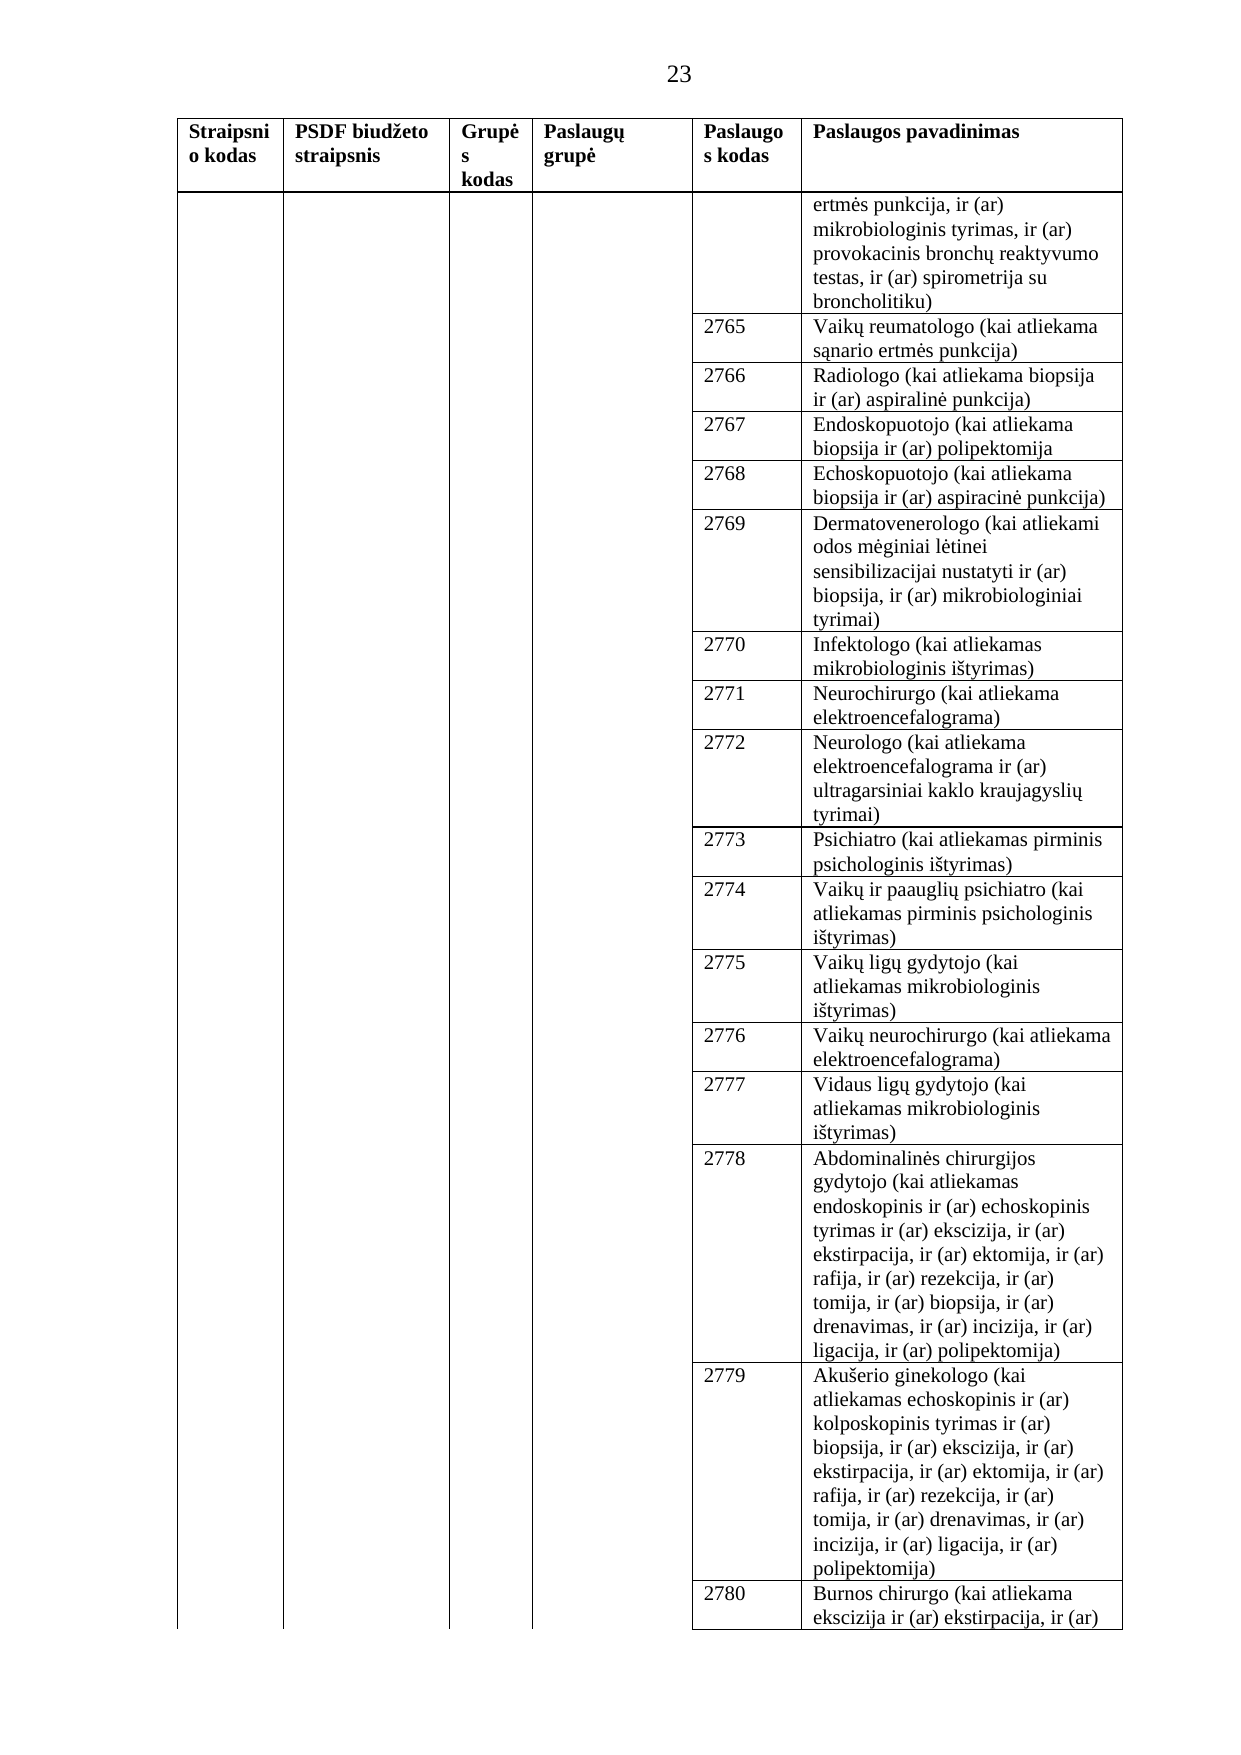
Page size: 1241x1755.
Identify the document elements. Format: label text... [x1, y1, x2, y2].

table_cell [450, 460, 532, 509]
table_cell [450, 1071, 532, 1144]
table_cell [533, 1071, 692, 1144]
table_cell Infektologo (kai atliekamas mikrobiologinis ištyrimas) [802, 632, 1122, 680]
table_cell 2775 [693, 950, 801, 1022]
table_cell [450, 193, 532, 313]
table_cell [284, 362, 449, 411]
table_cell Radiologo (kai atliekama biopsija ir (ar) aspiralinė punkcija) [802, 363, 1122, 411]
table_cell [178, 313, 283, 362]
table_cell [284, 1071, 449, 1144]
table_cell [178, 631, 283, 680]
table_cell [284, 1022, 449, 1071]
table_cell Vaikų ir paauglių psichiatro (kai atliekamas pirminis psichologinis ištyrimas) [802, 877, 1122, 949]
table_cell [178, 1071, 283, 1144]
table_cell 2776 [693, 1023, 801, 1071]
table_cell 2778 [693, 1145, 801, 1362]
table_cell Neurochirurgo (kai atliekama elektroencefalograma) [802, 681, 1122, 729]
table_cell Vaikų neurochirurgo (kai atliekama elektroencefalograma) [802, 1023, 1122, 1071]
table_cell 2780 [693, 1581, 801, 1629]
table_cell [533, 460, 692, 509]
table_cell [178, 680, 283, 729]
table_cell Neurologo (kai atliekama elektroencefalograma ir (ar) ultragarsiniai kaklo kraujagyslių tyrimai) [802, 730, 1122, 826]
table_cell [533, 193, 692, 313]
table_cell [450, 313, 532, 362]
table_cell Dermatovenerologo (kai atliekami odos mėginiai lėtinei sensibilizacijai nustatyti ir (ar) biopsija, ir (ar) mikrobiologiniai tyrimai) [802, 510, 1122, 631]
table_cell Vidaus ligų gydytojo (kai atliekamas mikrobiologinis ištyrimas) [802, 1072, 1122, 1144]
table_cell Burnos chirurgo (kai atliekama ekscizija ir (ar) ekstirpacija, ir (ar) [802, 1581, 1122, 1629]
table_header Paslaugos kodas [693, 119, 801, 191]
table_cell [178, 876, 283, 949]
table_cell [178, 362, 283, 411]
table_cell 2772 [693, 730, 801, 826]
table_cell [450, 1580, 532, 1629]
table_cell [450, 826, 532, 876]
table_cell [533, 876, 692, 949]
table_cell 2766 [693, 363, 801, 411]
table_cell 2777 [693, 1072, 801, 1144]
table_cell [178, 729, 283, 826]
table_cell [284, 411, 449, 460]
table_cell 2767 [693, 412, 801, 460]
table_cell [450, 362, 532, 411]
table_header Paslaugos pavadinimas [802, 119, 1122, 191]
table_cell 2773 [693, 828, 801, 876]
table_cell 2770 [693, 632, 801, 680]
table_header Paslaugų grupė [533, 119, 692, 191]
table_cell [284, 1580, 449, 1629]
table_cell [284, 1144, 449, 1362]
table_cell [284, 1362, 449, 1579]
table_cell [284, 631, 449, 680]
table_cell [450, 1362, 532, 1579]
table_cell [533, 1022, 692, 1071]
table_cell [178, 1362, 283, 1579]
table_cell [533, 362, 692, 411]
table_cell 2768 [693, 461, 801, 509]
table_cell [450, 631, 532, 680]
table_cell [450, 509, 532, 631]
table_cell [533, 1580, 692, 1629]
table_cell [533, 631, 692, 680]
table_cell [284, 729, 449, 826]
table_cell [533, 680, 692, 729]
table_cell Endoskopuotojo (kai atliekama biopsija ir (ar) polipektomija [802, 412, 1122, 460]
table_cell [284, 509, 449, 631]
table_header Grupės kodas [450, 119, 532, 191]
table_cell [284, 826, 449, 876]
table_cell [284, 876, 449, 949]
table_cell [284, 460, 449, 509]
table_cell 2774 [693, 877, 801, 949]
table_cell [450, 949, 532, 1022]
table_cell [533, 411, 692, 460]
table_cell [178, 193, 283, 313]
table_cell [450, 1144, 532, 1362]
table_header PSDF biudžeto straipsnis [284, 119, 449, 191]
table_cell Vaikų reumatologo (kai atliekama sąnario ertmės punkcija) [802, 314, 1122, 362]
table_cell [533, 313, 692, 362]
table_cell [284, 949, 449, 1022]
table_cell 2771 [693, 681, 801, 729]
table_cell Vaikų ligų gydytojo (kai atliekamas mikrobiologinis ištyrimas) [802, 950, 1122, 1022]
table_cell 2769 [693, 510, 801, 631]
table_cell [450, 1022, 532, 1071]
table_cell [533, 509, 692, 631]
table_cell Akušerio ginekologo (kai atliekamas echoskopinis ir (ar) kolposkopinis tyrimas ir (ar) biopsija, ir (ar) ekscizija, ir (ar) ekstirpacija, ir (ar) ektomija, ir (ar) rafija, ir (ar) rezekcija, ir (ar) tomija, ir (ar) drenavimas, ir (ar) incizija, ir (ar) ligacija, ir (ar) polipektomija) [802, 1363, 1122, 1579]
table_cell [533, 1144, 692, 1362]
table_cell [284, 313, 449, 362]
table_cell [178, 826, 283, 876]
table_cell [533, 729, 692, 826]
table_cell [450, 680, 532, 729]
table_cell [450, 411, 532, 460]
table_cell [178, 460, 283, 509]
table_cell 2765 [693, 314, 801, 362]
table_cell [450, 729, 532, 826]
table_cell 2779 [693, 1363, 801, 1579]
table_cell [284, 680, 449, 729]
table_cell [178, 949, 283, 1022]
table_cell [693, 193, 801, 313]
table_cell Psichiatro (kai atliekamas pirminis psichologinis ištyrimas) [802, 828, 1122, 876]
table_cell [178, 1022, 283, 1071]
table_cell Echoskopuotojo (kai atliekama biopsija ir (ar) aspiracinė punkcija) [802, 461, 1122, 509]
table_cell [533, 826, 692, 876]
table_cell [178, 1580, 283, 1629]
table_cell [178, 1144, 283, 1362]
table_cell [533, 1362, 692, 1579]
table_cell [450, 876, 532, 949]
table_header Straipsnio kodas [178, 119, 283, 191]
table_cell Abdominalinės chirurgijos gydytojo (kai atliekamas endoskopinis ir (ar) echoskopinis tyrimas ir (ar) ekscizija, ir (ar) ekstirpacija, ir (ar) ektomija, ir (ar) rafija, ir (ar) rezekcija, ir (ar) tomija, ir (ar) biopsija, ir (ar) drenavimas, ir (ar) incizija, ir (ar) ligacija, ir (ar) polipektomija) [802, 1145, 1122, 1362]
table_cell [178, 411, 283, 460]
table_cell ertmės punkcija, ir (ar) mikrobiologinis tyrimas, ir (ar) provokacinis bronchų reaktyvumo testas, ir (ar) spirometrija su broncholitiku) [802, 193, 1122, 313]
table_cell [178, 509, 283, 631]
table_cell [284, 193, 449, 313]
table_cell [533, 949, 692, 1022]
